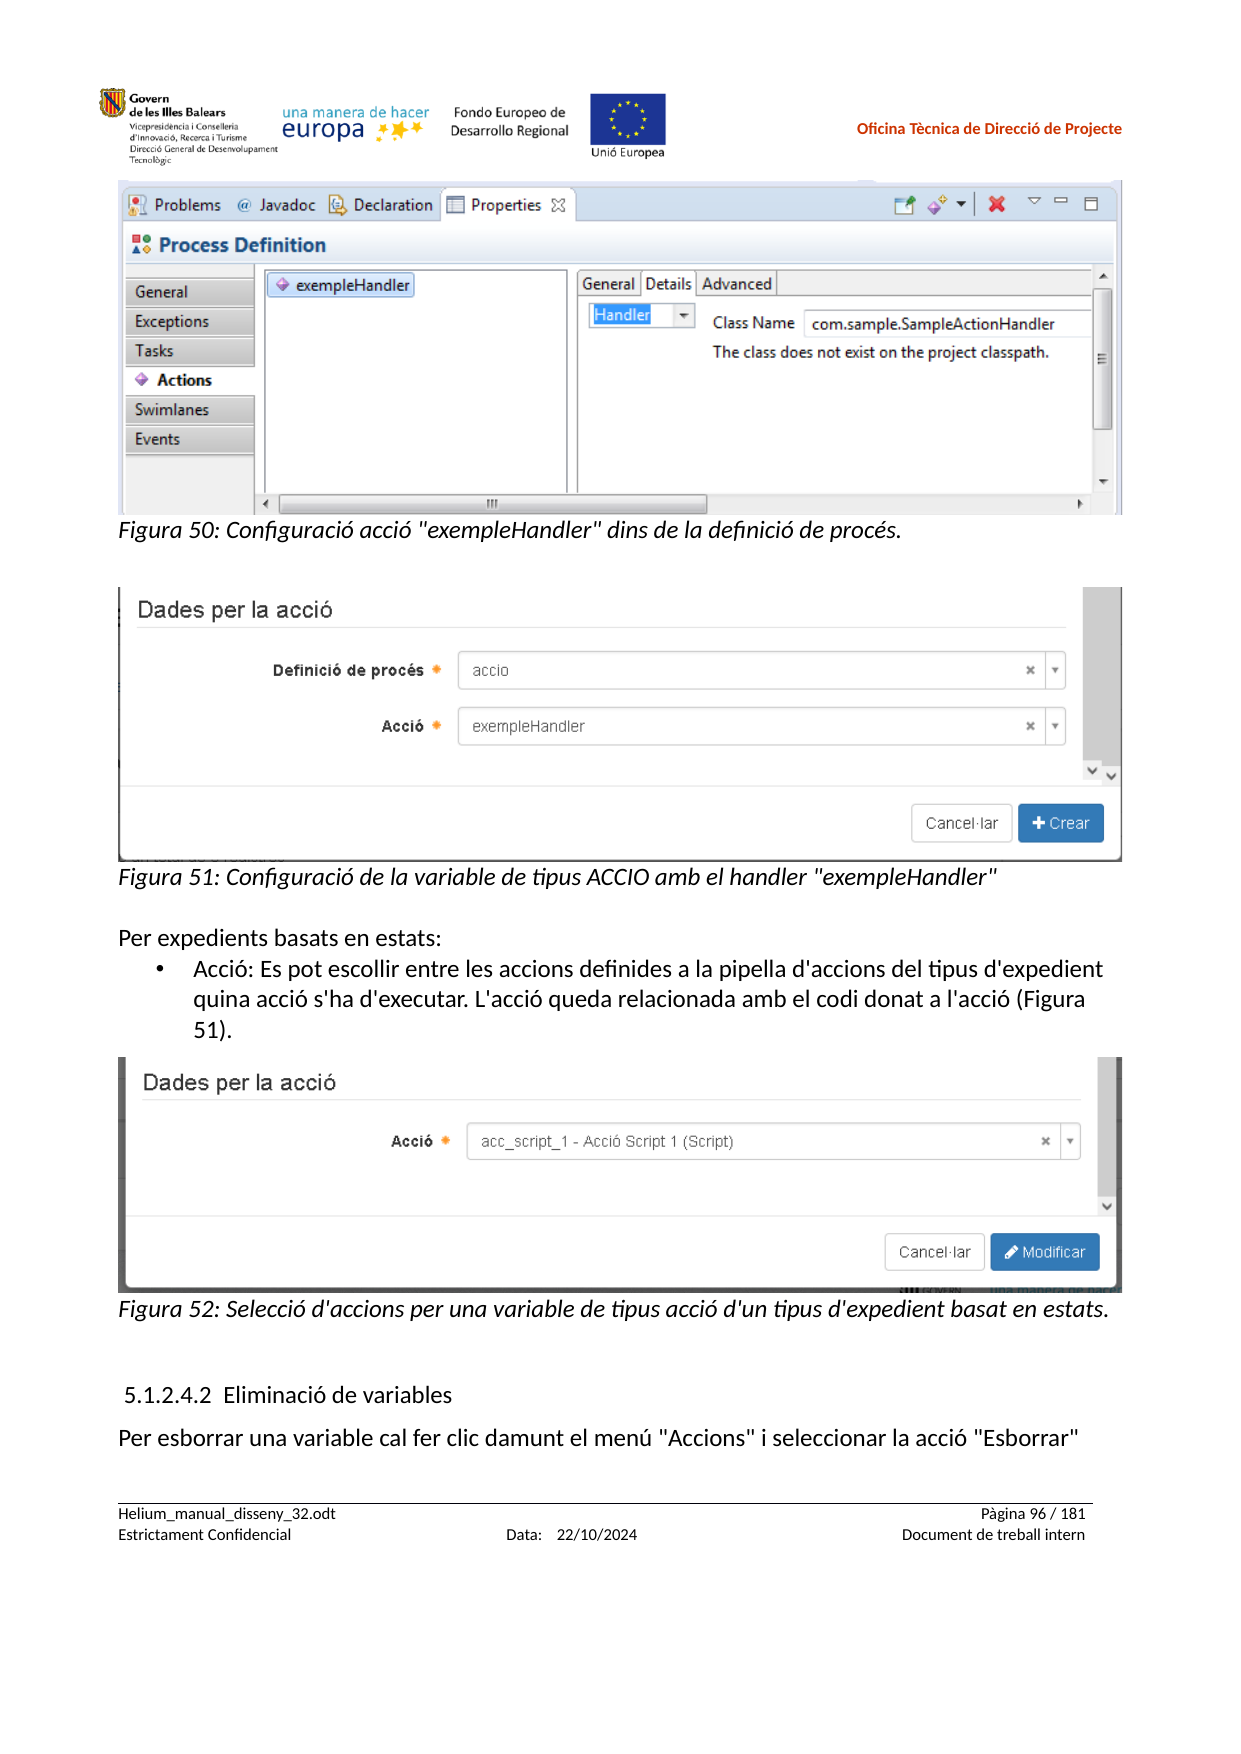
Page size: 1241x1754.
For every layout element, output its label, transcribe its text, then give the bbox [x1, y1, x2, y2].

picture [99, 87, 668, 166]
text Per expedients basats en estats: [118, 922, 1122, 953]
text Figura 50: Configuració acció "exempleHandler" dins de la definició de procés. [118, 515, 1122, 545]
text Figura 52: Selecció d'accions per una variable de tipus acció d'un tipus d'expedient basat en estats. [118, 1293, 1122, 1323]
list Acció: Es pot escollir entre les accions definides a la pipella d'accions del tipus d'expedient quina acció s'ha d'executar. L'acció queda relacionada amb el codi donat a l'acció (Figura 51). [156, 953, 1122, 1044]
subtitle Eliminació de variables [118, 1379, 1122, 1409]
picture [118, 1057, 1123, 1293]
text Per esborrar una variable cal fer clic damunt el menú "Accions" i seleccionar la acció "Esborrar" [118, 1422, 1122, 1452]
picture [118, 587, 1123, 862]
text Figura 51: Configuració de la variable de tipus ACCIO amb el handler "exempleHandler" [118, 862, 1122, 892]
